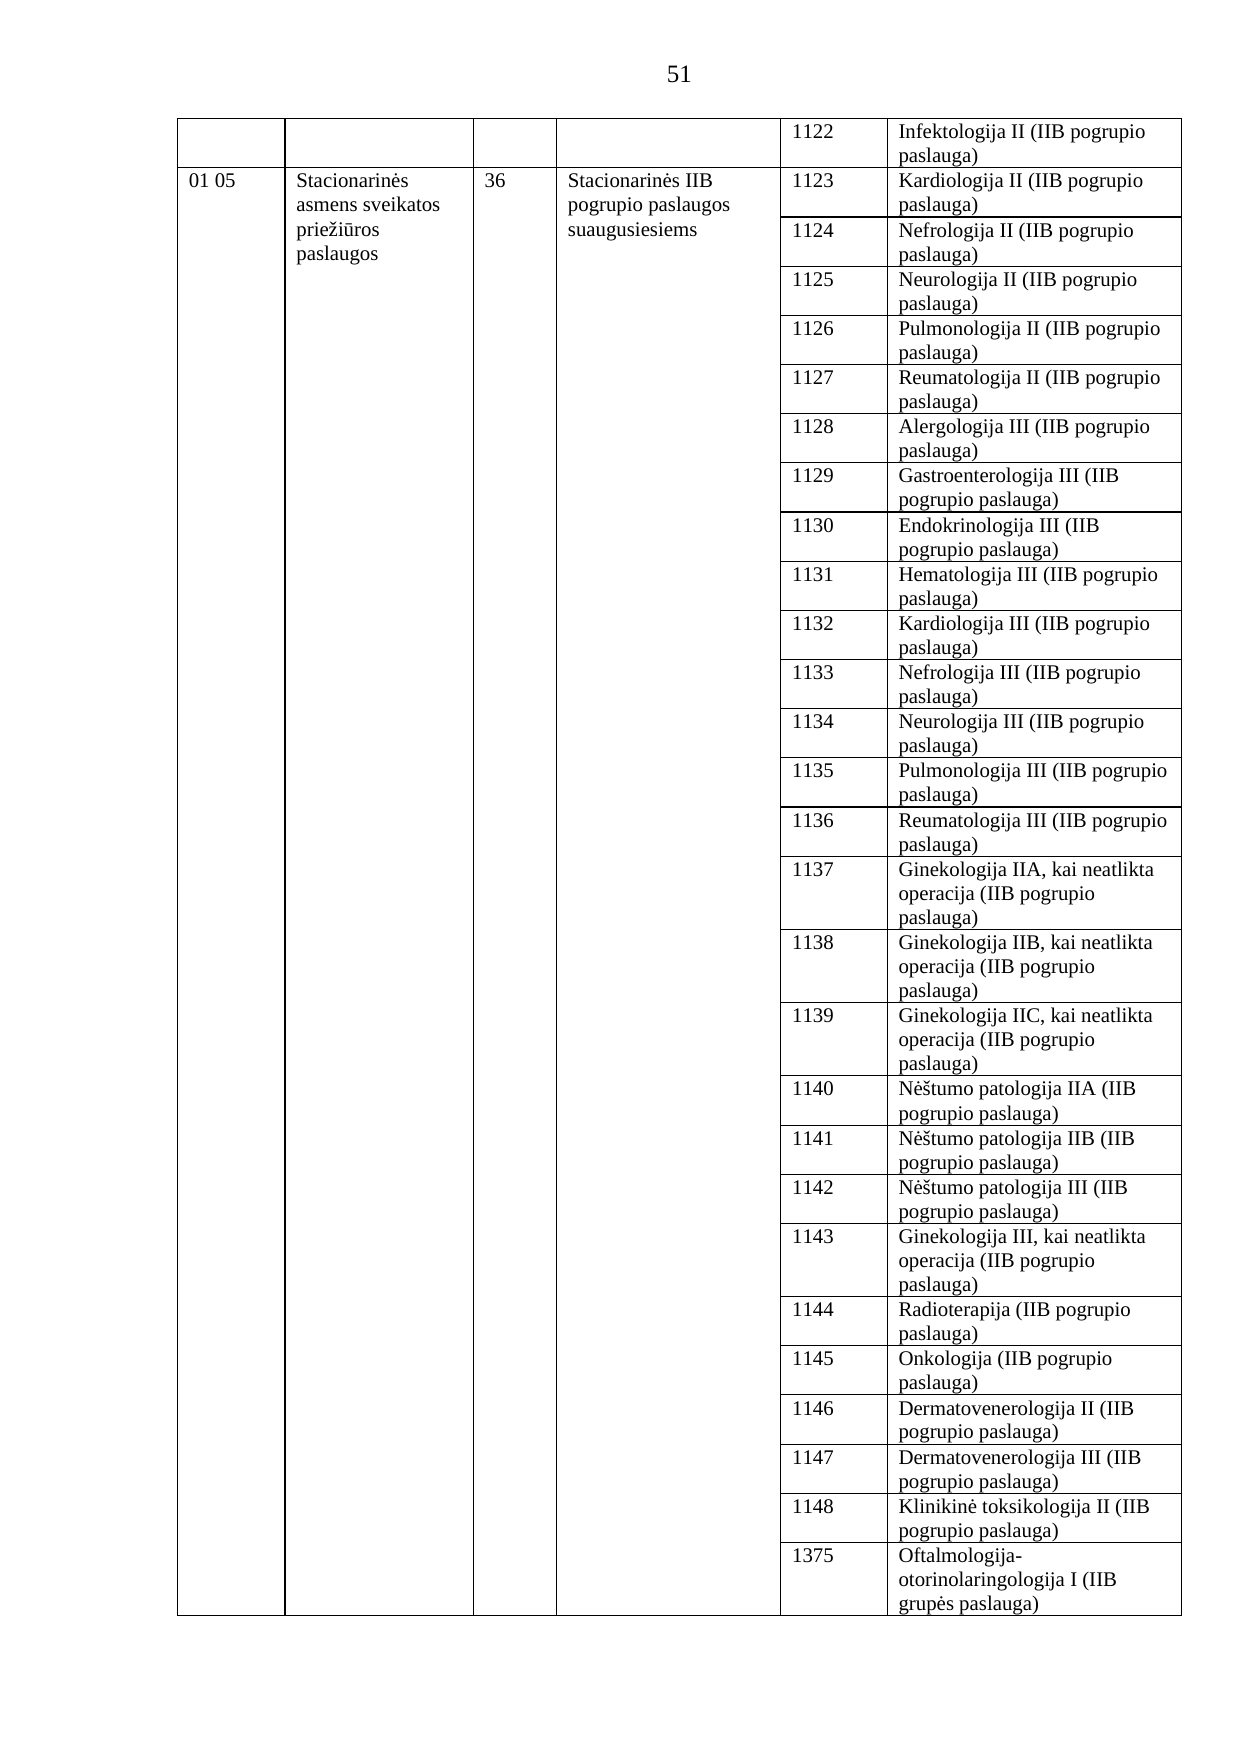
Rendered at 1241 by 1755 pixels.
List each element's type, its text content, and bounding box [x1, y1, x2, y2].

table_cell 1375 [781, 1543, 887, 1615]
table_cell Gastroenterologija III (IIB pogrupio paslauga) [888, 463, 1181, 511]
table_cell 1124 [781, 218, 887, 266]
table_cell 1126 [781, 316, 887, 364]
table_cell 1122 [781, 119, 887, 167]
table_cell Stacionarinės asmens sveikatos priežiūros paslaugos [286, 168, 473, 1615]
table_cell 1139 [781, 1003, 887, 1075]
table_cell 1131 [781, 562, 887, 610]
table_cell 01 05 [178, 168, 284, 1615]
table_cell Nėštumo patologija IIB (IIB pogrupio paslauga) [888, 1126, 1181, 1174]
table_cell Reumatologija II (IIB pogrupio paslauga) [888, 365, 1181, 413]
table_cell Neurologija III (IIB pogrupio paslauga) [888, 709, 1181, 757]
table_cell Alergologija III (IIB pogrupio paslauga) [888, 414, 1181, 462]
table_cell 1130 [781, 513, 887, 561]
table_cell 1137 [781, 857, 887, 929]
table_cell Ginekologija IIA, kai neatlikta operacija (IIB pogrupio paslauga) [888, 857, 1181, 929]
table_cell Hematologija III (IIB pogrupio paslauga) [888, 562, 1181, 610]
table_cell 1135 [781, 758, 887, 806]
table_cell Oftalmologija-otorinolaringologija I (IIB grupės paslauga) [888, 1543, 1181, 1615]
table_cell Onkologija (IIB pogrupio paslauga) [888, 1346, 1181, 1394]
table_cell Infektologija II (IIB pogrupio paslauga) [888, 119, 1181, 167]
table_cell Dermatovenerologija II (IIB pogrupio paslauga) [888, 1395, 1181, 1443]
table_cell [286, 119, 473, 167]
table_cell 1127 [781, 365, 887, 413]
table_cell Reumatologija III (IIB pogrupio paslauga) [888, 808, 1181, 856]
table_cell Nėštumo patologija IIA (IIB pogrupio paslauga) [888, 1076, 1181, 1124]
table_cell 1123 [781, 168, 887, 216]
table_cell 1136 [781, 808, 887, 856]
table_cell 1146 [781, 1395, 887, 1443]
table_cell Nefrologija III (IIB pogrupio paslauga) [888, 660, 1181, 708]
table_cell Radioterapija (IIB pogrupio paslauga) [888, 1297, 1181, 1345]
table_cell 1129 [781, 463, 887, 511]
table_cell Dermatovenerologija III (IIB pogrupio paslauga) [888, 1445, 1181, 1493]
table_cell Nėštumo patologija III (IIB pogrupio paslauga) [888, 1175, 1181, 1223]
table_cell Stacionarinės IIB pogrupio paslaugos suaugusiesiems [557, 168, 780, 1615]
table_cell Ginekologija III, kai neatlikta operacija (IIB pogrupio paslauga) [888, 1224, 1181, 1296]
table_cell 1147 [781, 1445, 887, 1493]
table_cell Ginekologija IIC, kai neatlikta operacija (IIB pogrupio paslauga) [888, 1003, 1181, 1075]
table_cell Pulmonologija II (IIB pogrupio paslauga) [888, 316, 1181, 364]
table_cell 1142 [781, 1175, 887, 1223]
table_cell [557, 119, 780, 167]
table_cell Kardiologija II (IIB pogrupio paslauga) [888, 168, 1181, 216]
table_cell [178, 119, 284, 167]
table_cell 1125 [781, 267, 887, 315]
table_cell 1140 [781, 1076, 887, 1124]
table_cell 1145 [781, 1346, 887, 1394]
table_cell Ginekologija IIB, kai neatlikta operacija (IIB pogrupio paslauga) [888, 930, 1181, 1002]
table_cell Neurologija II (IIB pogrupio paslauga) [888, 267, 1181, 315]
table_cell 1134 [781, 709, 887, 757]
table_cell Kardiologija III (IIB pogrupio paslauga) [888, 611, 1181, 659]
table_cell 1141 [781, 1126, 887, 1174]
table_cell Klinikinė toksikologija II (IIB pogrupio paslauga) [888, 1494, 1181, 1542]
table_cell [474, 119, 556, 167]
table_cell 1133 [781, 660, 887, 708]
table_cell Pulmonologija III (IIB pogrupio paslauga) [888, 758, 1181, 806]
table_cell 1132 [781, 611, 887, 659]
table_cell Nefrologija II (IIB pogrupio paslauga) [888, 218, 1181, 266]
table_cell 1128 [781, 414, 887, 462]
table_cell 1143 [781, 1224, 887, 1296]
table_cell Endokrinologija III (IIB pogrupio paslauga) [888, 513, 1181, 561]
table_cell 1148 [781, 1494, 887, 1542]
table_cell 36 [474, 168, 556, 1615]
table_cell 1138 [781, 930, 887, 1002]
table_cell 1144 [781, 1297, 887, 1345]
